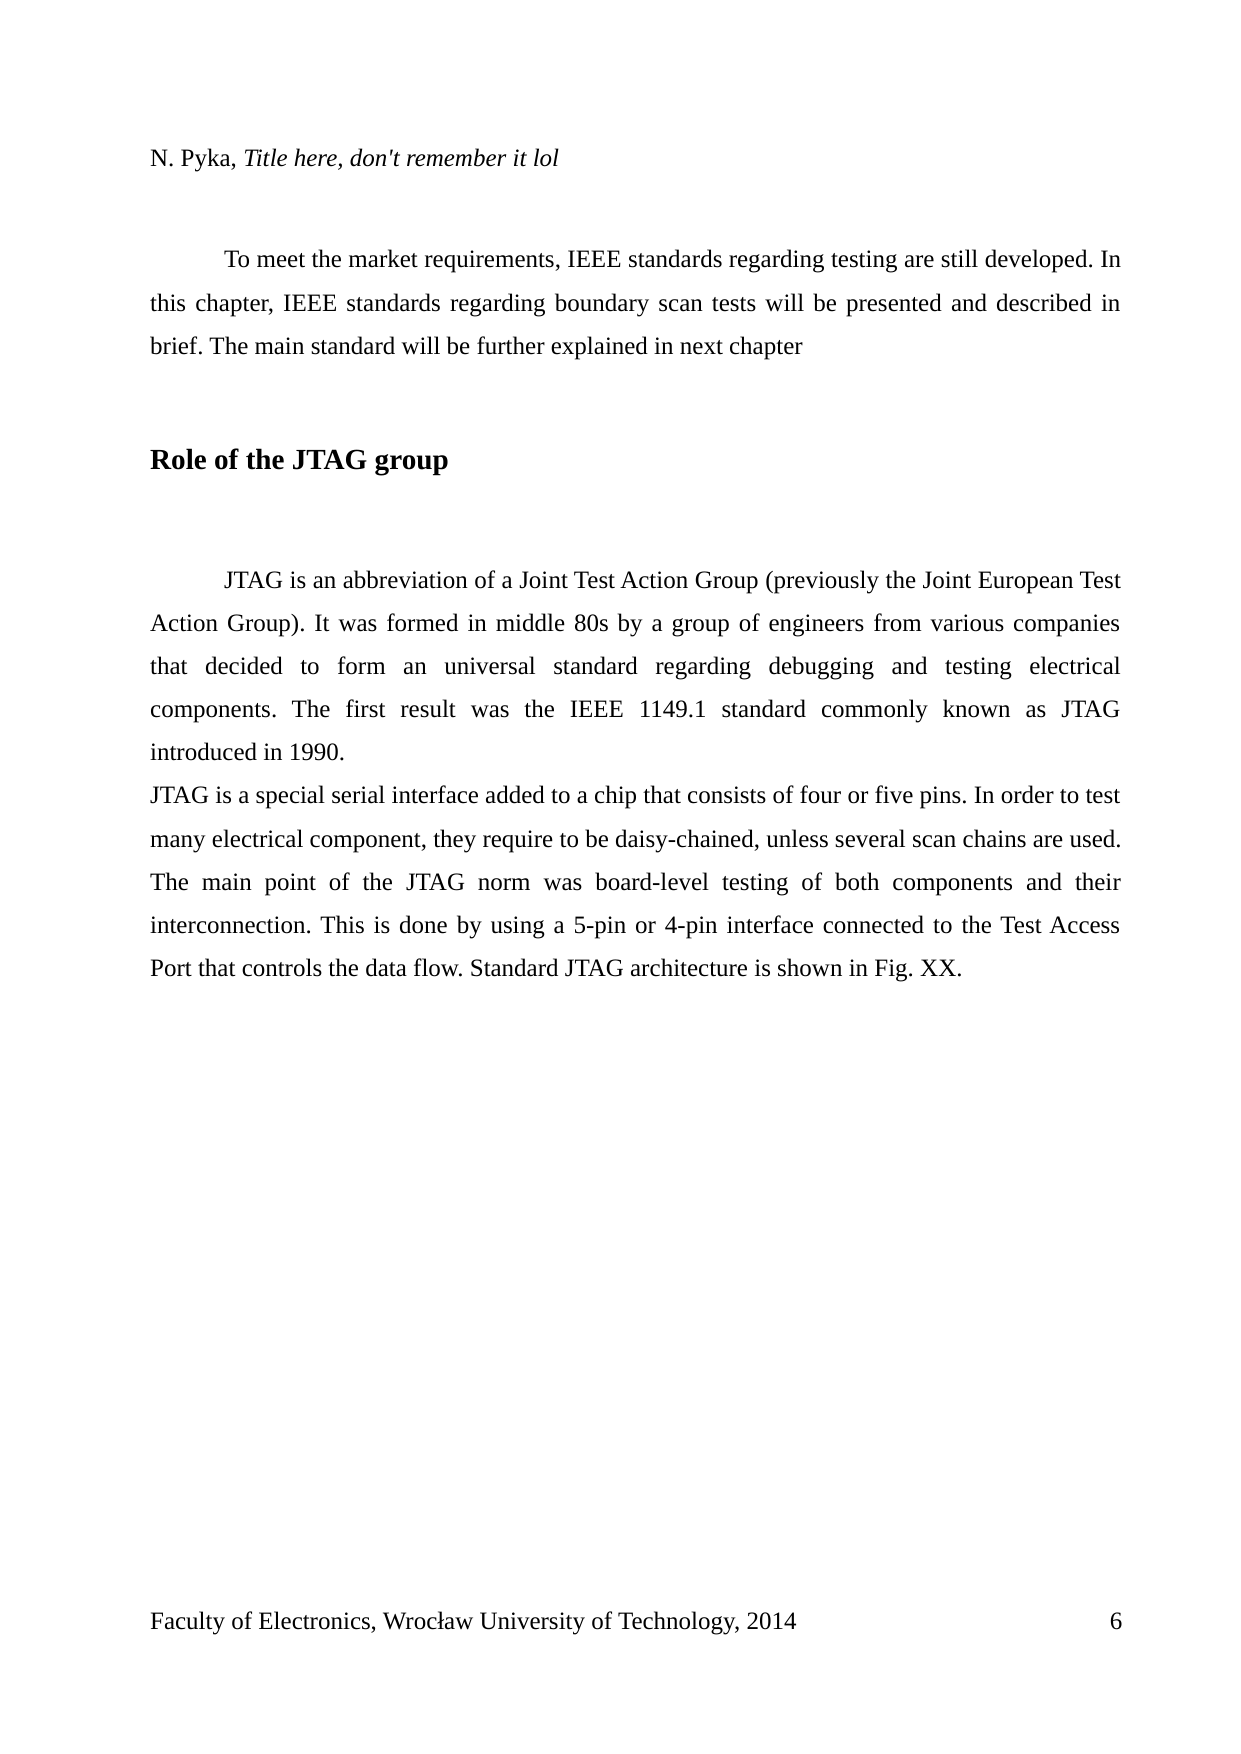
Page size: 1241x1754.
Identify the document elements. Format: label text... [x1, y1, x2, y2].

subtitle Role of the JTAG group [150, 442, 1122, 476]
text JTAG is an abbreviation of a Joint Test Action Group (previously the Joint European Test Action Group). It was formed in middle 80s by a group of engineers from various companies that decided to form an universal standard regarding debugging and testing electrical components. The first result was the IEEE 1149.1 standard commonly known as JTAG introduced in 1990. [150, 565, 1122, 766]
text JTAG is a special serial interface added to a chip that consists of four or five pins. In order to test many electrical component, they require to be daisy-chained, unless several scan chains are used. The main point of the JTAG norm was board-level testing of both components and their interconnection. This is done by using a 5-pin or 4-pin interface connected to the Test Access Port that controls the data flow. Standard JTAG architecture is shown in Fig. XX. [150, 781, 1122, 982]
text To meet the market requirements, IEEE standards regarding testing are still developed. In this chapter, IEEE standards regarding boundary scan tests will be presented and described in brief. The main standard will be further explained in next chapter [150, 244, 1122, 359]
